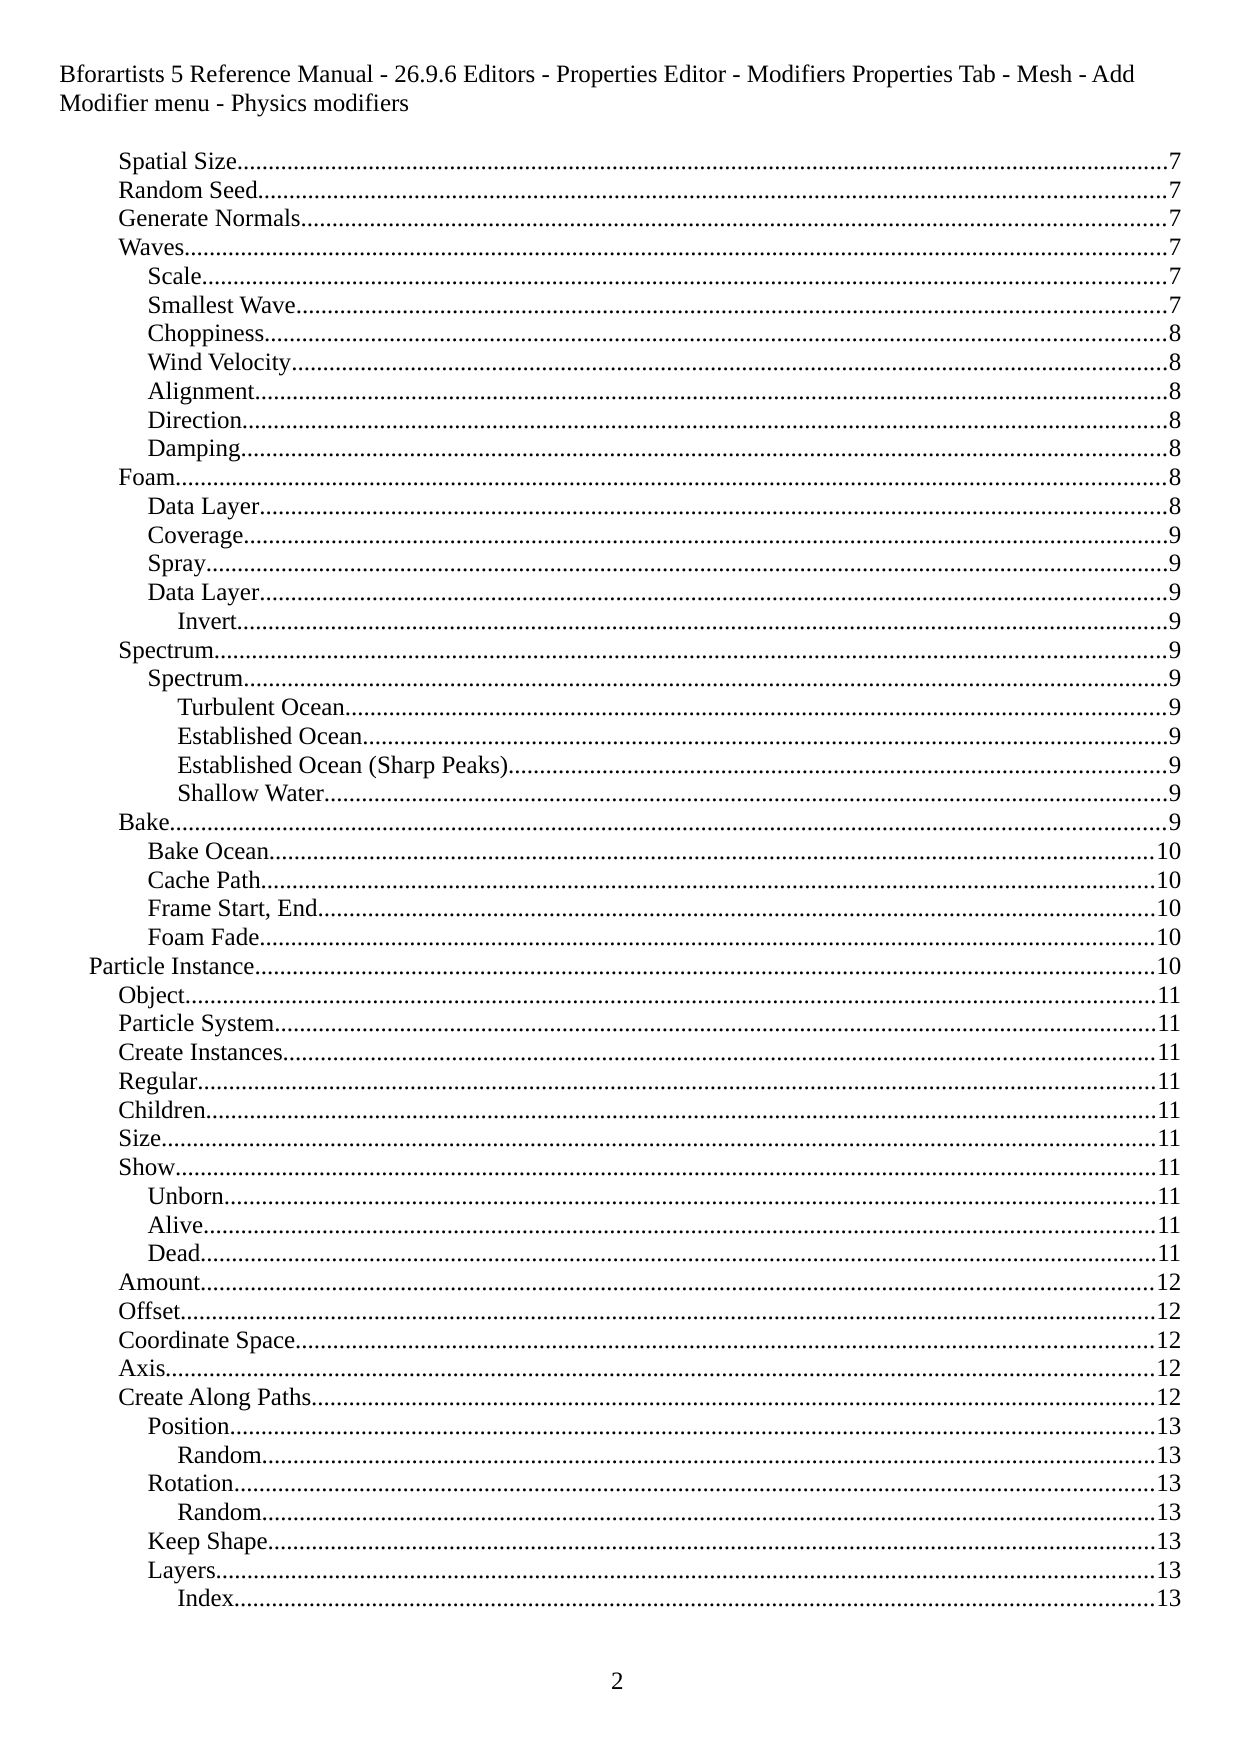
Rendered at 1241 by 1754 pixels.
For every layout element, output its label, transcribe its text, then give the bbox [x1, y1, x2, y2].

text Show 11 [118, 1152, 1181, 1181]
text Foam Fade 10 [147, 922, 1181, 951]
text Layers 13 [147, 1555, 1181, 1583]
text Direction 8 [147, 405, 1181, 433]
text Data Layer 8 [147, 491, 1181, 520]
text Spatial Size 7 [118, 146, 1181, 175]
text Alignment 8 [147, 376, 1181, 405]
text Spectrum 9 [118, 635, 1181, 663]
text Established Ocean (Sharp Peaks) 9 [177, 750, 1181, 778]
text Alive 11 [147, 1210, 1181, 1238]
text Smallest Wave 7 [147, 290, 1181, 318]
text Bake 9 [118, 807, 1181, 836]
text Dead 11 [147, 1238, 1181, 1267]
text Scale 7 [147, 261, 1181, 290]
text Particle System 11 [118, 1008, 1181, 1037]
text Axis 12 [118, 1353, 1181, 1382]
text Children 11 [118, 1095, 1181, 1123]
text Bake Ocean 10 [147, 836, 1181, 865]
text Generate Normals 7 [118, 203, 1181, 232]
text Coverage 9 [147, 520, 1181, 548]
text Invert 9 [177, 606, 1181, 635]
text Established Ocean 9 [177, 721, 1181, 750]
text Random 13 [177, 1497, 1181, 1526]
text Random 13 [177, 1440, 1181, 1468]
text Wind Velocity 8 [147, 347, 1181, 376]
text Rotation 13 [147, 1468, 1181, 1497]
text Object 11 [118, 980, 1181, 1008]
text Foam 8 [118, 462, 1181, 491]
text Offset 12 [118, 1296, 1181, 1325]
text Position 13 [147, 1411, 1181, 1440]
text Cache Path 10 [147, 865, 1181, 893]
text Waves 7 [118, 232, 1181, 261]
text Size 11 [118, 1123, 1181, 1152]
text Create Instances 11 [118, 1037, 1181, 1066]
text Amount 12 [118, 1267, 1181, 1296]
text Random Seed 7 [118, 175, 1181, 203]
text Keep Shape 13 [147, 1526, 1181, 1555]
text Data Layer 9 [147, 577, 1181, 606]
text Coordinate Space 12 [118, 1325, 1181, 1353]
text Unborn 11 [147, 1181, 1181, 1210]
text Spray 9 [147, 548, 1181, 577]
text Index 13 [177, 1583, 1181, 1612]
text Turbulent Ocean 9 [177, 692, 1181, 721]
text Shallow Water 9 [177, 778, 1181, 807]
text Choppiness 8 [147, 318, 1181, 347]
text Regular 11 [118, 1066, 1181, 1095]
text Frame Start, End 10 [147, 893, 1181, 922]
text Damping 8 [147, 433, 1181, 462]
text Spectrum 9 [147, 663, 1181, 692]
text Particle Instance 10 [88, 951, 1181, 980]
text Create Along Paths 12 [118, 1382, 1181, 1411]
